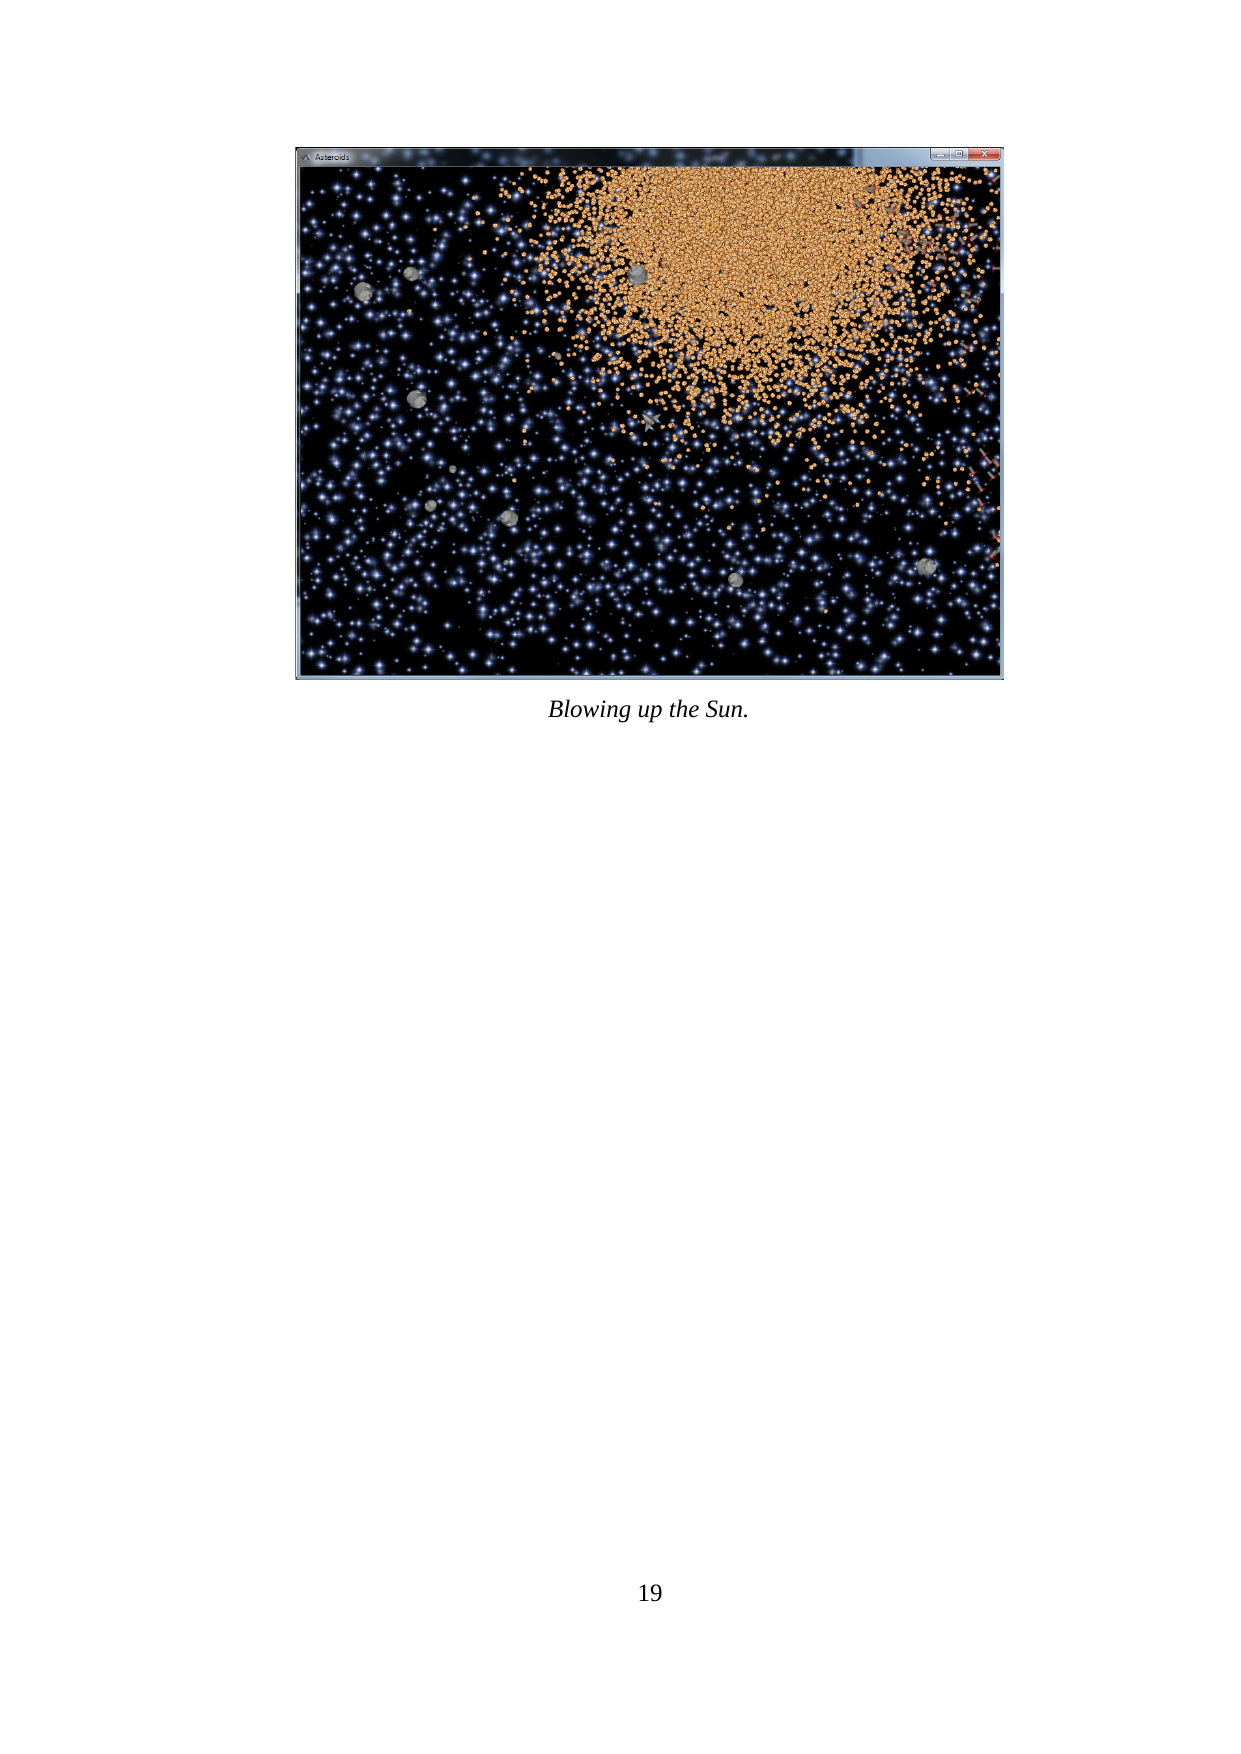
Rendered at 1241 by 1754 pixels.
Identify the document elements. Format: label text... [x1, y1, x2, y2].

picture [295, 147, 1004, 680]
text Blowing up the Sun. [207, 680, 1093, 723]
